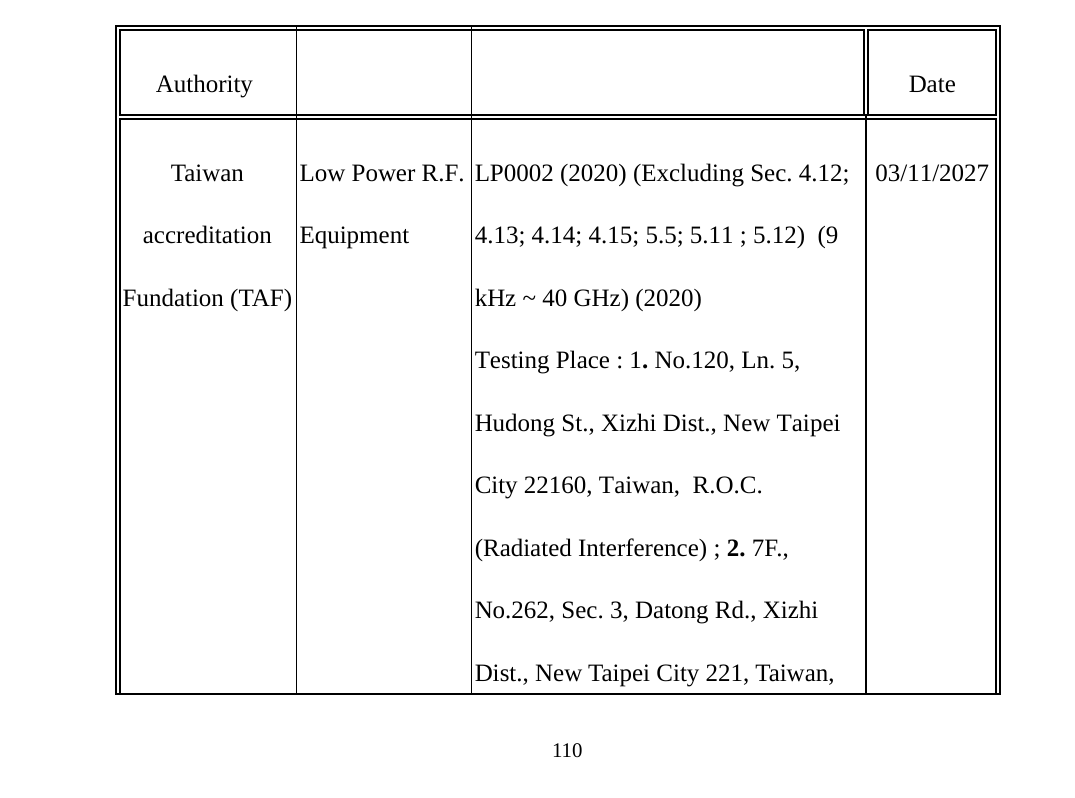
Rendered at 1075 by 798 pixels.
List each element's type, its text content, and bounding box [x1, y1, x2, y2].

table_header [297, 31, 471, 114]
table_cell Low Power R.F. Equipment [297, 120, 471, 693]
table_header [472, 31, 863, 114]
table_cell 03/11/2027 [867, 120, 995, 693]
table_header Authority [121, 31, 296, 114]
table_cell LP0002 (2020) (Excluding Sec. 4.12; 4.13; 4.14; 4.15; 5.5; 5.11 ; 5.12) (9 kHz ~ 40 GHz) (2020) Testing Place : 1. No.120, Ln. 5, Hudong St., Xizhi Dist., New Taipei City 22160, Taiwan, R.O.C. (Radiated Interference) ; 2. 7F., No.262, Sec. 3, Datong Rd., Xizhi Dist., New Taipei City 221, Taiwan, [472, 120, 865, 693]
table_header Date [869, 31, 995, 114]
table_cell Taiwan accreditation Fundation (TAF) [121, 120, 296, 693]
